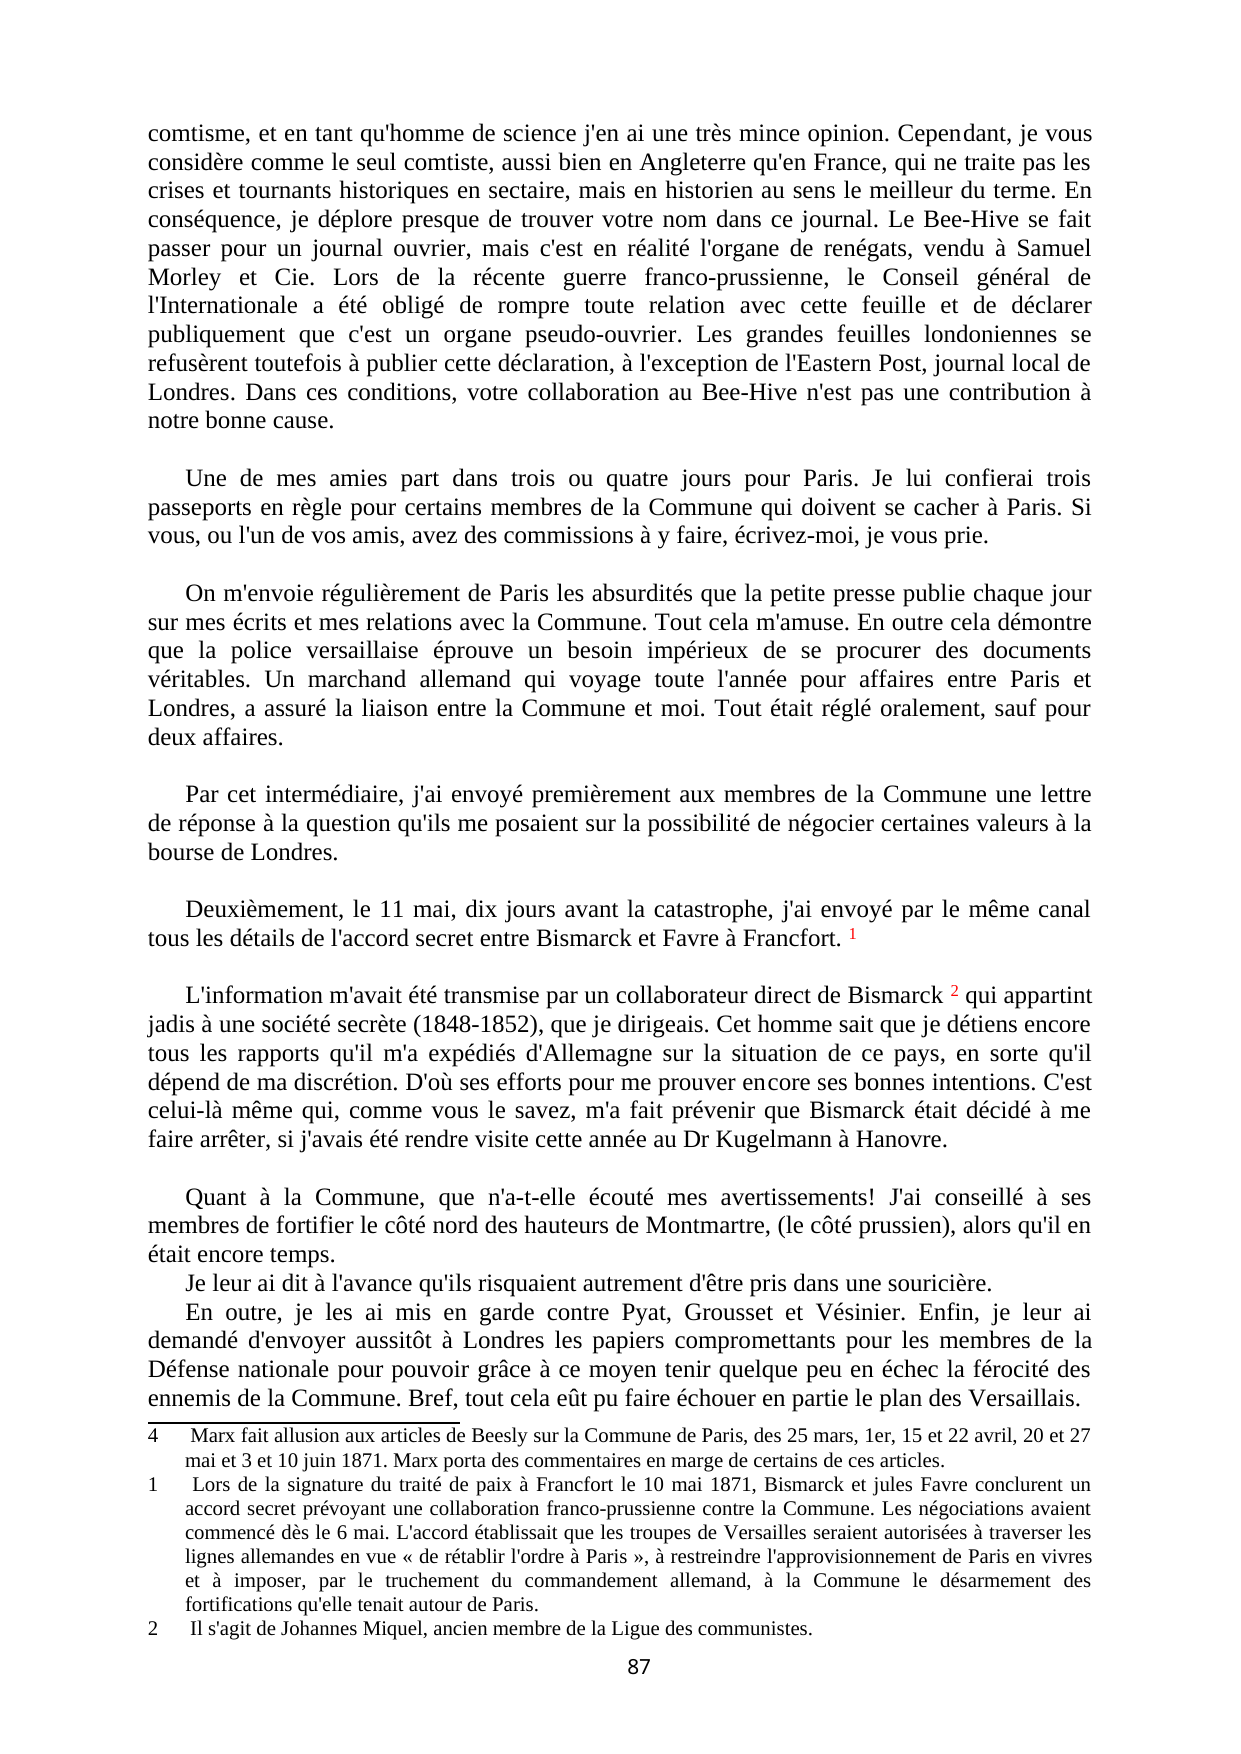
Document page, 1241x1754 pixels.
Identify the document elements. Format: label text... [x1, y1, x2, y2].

text Je leur ai dit à l'avance qu'ils risquaient autrement d'être pris dans une souricière. [148, 1268, 1093, 1297]
text En outre, je les ai mis en garde contre Pyat, Grousset et Vésinier. Enfin, je leur ai demandé d'envoyer aussitôt à Londres les papiers compro­met­tants pour les membres de la Défense nationale pour pouvoir grâce à ce moyen tenir quelque peu en échec la férocité des ennemis de la Commune. Bref, tout cela eût pu faire échouer en partie le plan des Versaillais. [148, 1297, 1093, 1412]
text On m'envoie régulièrement de Paris les absurdités que la petite presse publie chaque jour sur mes écrits et mes relations avec la Commune. Tout cela m'amuse. En outre cela démontre que la police versaillaise éprouve un besoin impérieux de se procurer des documents véritables. Un marchand allemand qui voyage toute l'année pour affaires entre Paris et Londres, a assuré la liaison entre la Commune et moi. Tout était réglé oralement, sauf pour deux affaires. [148, 578, 1093, 751]
text Lors de la signature du traité de paix à Francfort le 10 mai 1871, Bismarck et jules Favre conclurent un accord secret prévoyant une collaboration franco-prussienne contre la Commune. Les négociations avaient commencé dès le 6 mai. L'accord établissait que les troupes de Versailles seraient autorisées à traverser les lignes allemandes en vue « de rétablir l'ordre à Paris », à restrein­dre l'approvisionnement de Paris en vivres et à imposer, par le truchement du commandement allemand, à la Commune le désarmement des fortifications qu'elle tenait autour de Paris. [148, 1472, 1093, 1616]
text Deuxièmement, le 11 mai, dix jours avant la catastrophe, j'ai envoyé par le même canal tous les détails de l'accord secret entre Bismarck et Favre à Francfort. [148, 894, 1093, 952]
text Marx fait allusion aux articles de Beesly sur la Commune de Paris, des 25 mars, 1er, 15 et 22 avril, 20 et 27 mai et 3 et 10 juin 1871. Marx porta des commentaires en marge de certains de ces articles. [148, 1423, 1093, 1472]
text L'information m'avait été transmise par un collaborateur direct de Bismarck qui appartint jadis à une société secrète (1848-1852), que je dirigeais. Cet homme sait que je détiens encore tous les rapports qu'il m'a expédiés d'Allemagne sur la situation de ce pays, en sorte qu'il dépend de ma discrétion. D'où ses efforts pour me prouver en­co­re ses bonnes intentions. C'est celui-là même qui, comme vous le savez, m'a fait prévenir que Bismarck était décidé à me faire arrêter, si j'avais été rendre visite cette année au Dr Kugelmann à Hanovre. [148, 981, 1093, 1153]
text Quant à la Commune, que n'a-t-elle écouté mes avertissements! J'ai conseillé à ses membres de fortifier le côté nord des hauteurs de Montmartre, (le côté prussien), alors qu'il en était encore temps. [148, 1182, 1093, 1268]
text Il s'agit de Johannes Miquel, ancien membre de la Ligue des communistes. [148, 1616, 1093, 1640]
text comtisme, et en tant qu'homme de science j'en ai une très mince opinion. Cepen­dant, je vous considère comme le seul comtiste, aussi bien en Angleterre qu'en France, qui ne traite pas les crises et tournants historiques en sectaire, mais en histo­rien au sens le meilleur du terme. En conséquence, je déplore presque de trouver votre nom dans ce journal. Le Bee-Hive se fait passer pour un journal ouvrier, mais c'est en réalité l'organe de renégats, vendu à Samuel Morley et Cie. Lors de la récente guerre franco-prussienne, le Conseil général de l'Internationale a été obligé de rompre toute relation avec cette feuille et de déclarer publiquement que c'est un organe pseudo-ouvrier. Les grandes feuilles londoniennes se refusèrent toutefois à publier cette déclaration, à l'exception de l'Eastern Post, journal local de Londres. Dans ces conditions, votre collaboration au Bee-Hive n'est pas une contribution à notre bonne cause. [148, 118, 1093, 434]
text Une de mes amies part dans trois ou quatre jours pour Paris. Je lui confierai trois passeports en règle pour certains membres de la Commune qui doivent se cacher à Paris. Si vous, ou l'un de vos amis, avez des commissions à y faire, écrivez-moi, je vous prie. [148, 463, 1093, 549]
text Par cet intermédiaire, j'ai envoyé premièrement aux membres de la Commune une lettre de réponse à la question qu'ils me posaient sur la possibilité de négocier certaines valeurs à la bourse de Londres. [148, 779, 1093, 866]
